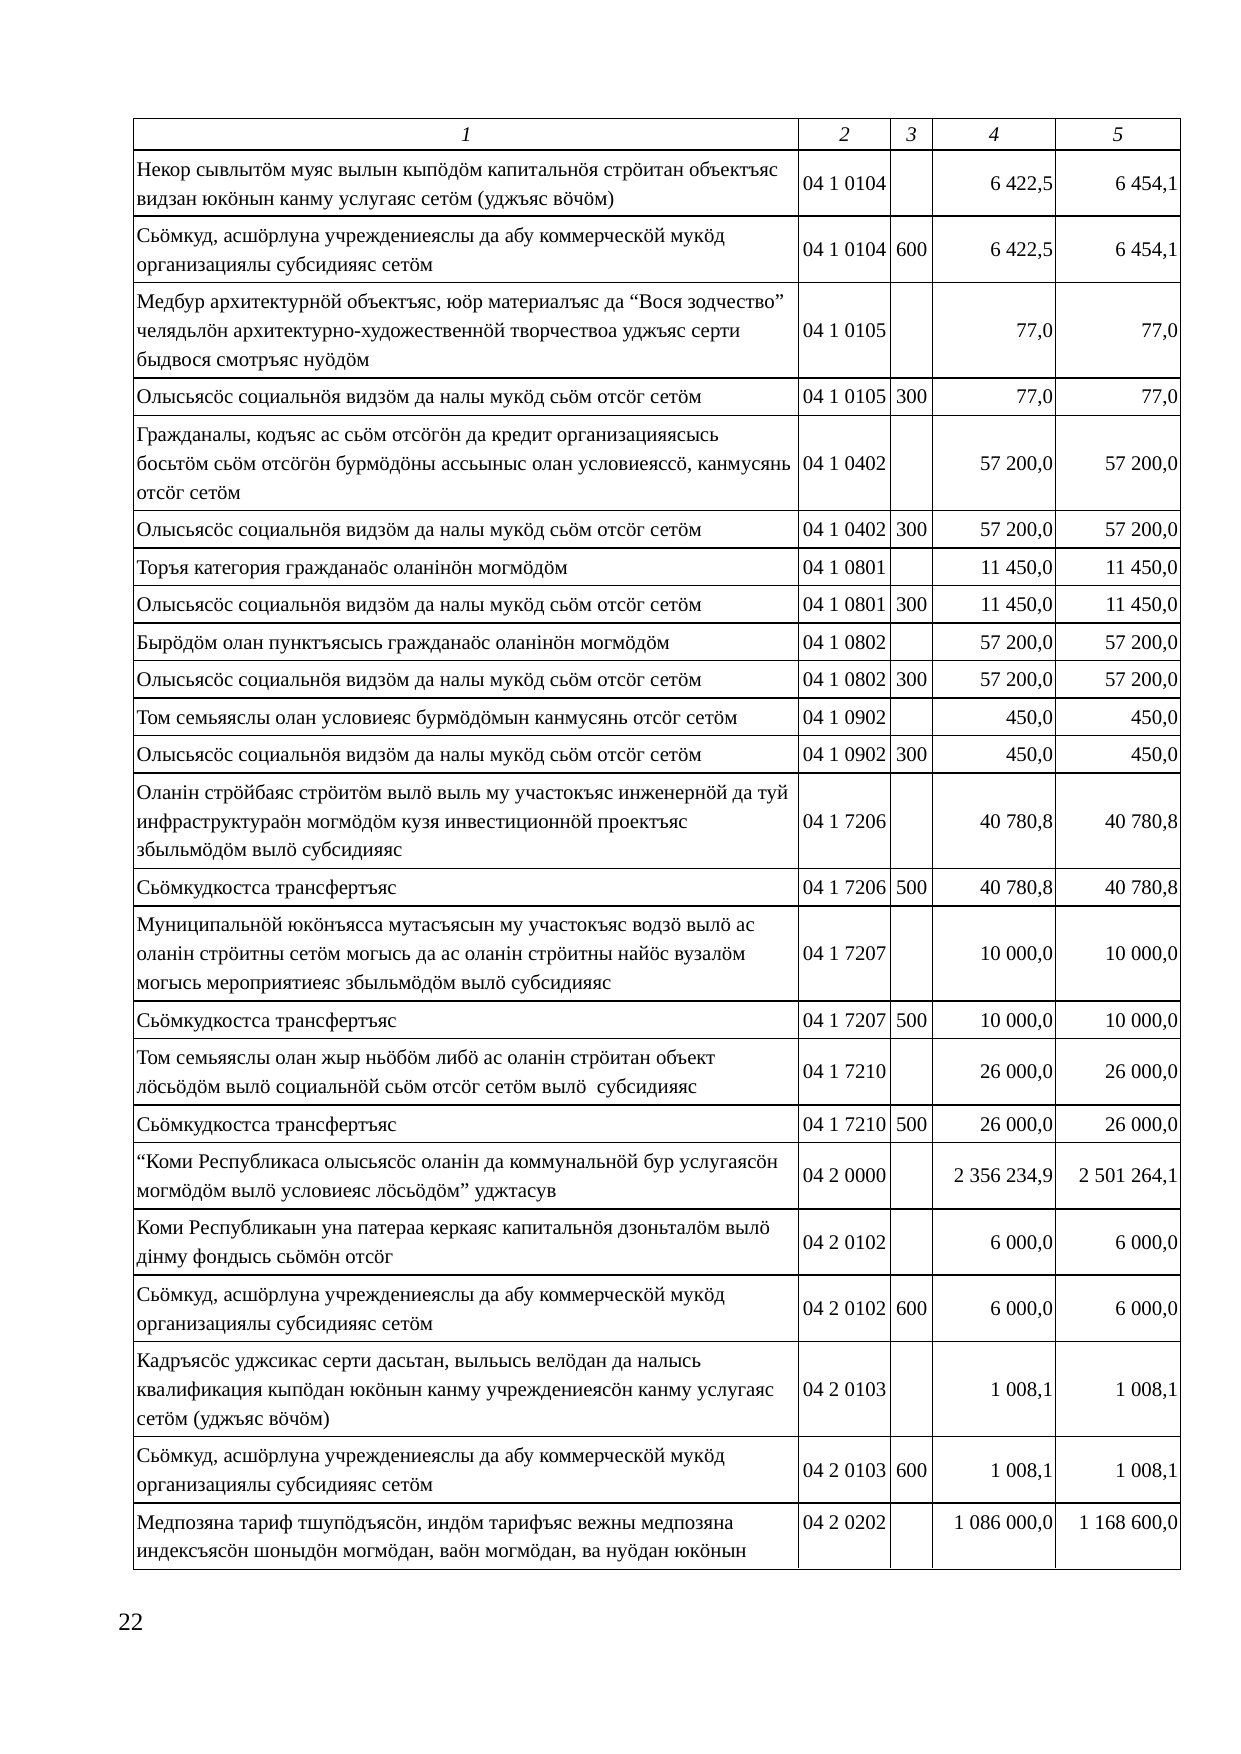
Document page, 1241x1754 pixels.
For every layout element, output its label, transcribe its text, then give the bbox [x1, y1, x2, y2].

table_cell Сьӧмкуд, асшӧрлуна учреждениеяслы да абу коммерческӧй мукӧд организациялы субсидияяс сетӧм [134, 1437, 798, 1502]
table_cell 11 450,0 [933, 586, 1055, 622]
table_cell [891, 1143, 932, 1208]
table_cell Сьӧмкудкостса трансфертъяс [134, 869, 798, 905]
table_cell [891, 699, 932, 735]
table_cell 6 000,0 [933, 1276, 1055, 1341]
table_cell 04 2 0202 [799, 1504, 890, 1568]
table_cell [891, 549, 932, 585]
table_cell 6 000,0 [933, 1210, 1055, 1274]
table_cell 1 086 000,0 [933, 1504, 1055, 1568]
table_cell 11 450,0 [1056, 549, 1180, 585]
table_cell 40 780,8 [1056, 774, 1180, 867]
table_cell 04 2 0000 [799, 1143, 890, 1208]
table_cell Некор сывлытӧм муяс вылын кыпӧдӧм капитальнӧя стрӧитан объектъяс видзан юкӧнын канму услугаяс сетӧм (уджъяс вӧчӧм) [134, 151, 798, 215]
table_cell 1 008,1 [933, 1342, 1055, 1436]
table_cell 600 [891, 217, 932, 282]
table_cell Том семьяяслы олан условиеяс бурмӧдӧмын канмусянь отсӧг сетӧм [134, 699, 798, 735]
table_cell 04 1 7207 [799, 1002, 890, 1038]
table_cell 6 454,1 [1056, 217, 1180, 282]
table_cell 26 000,0 [1056, 1039, 1180, 1104]
table_cell 77,0 [933, 283, 1055, 377]
table_cell 2 356 234,9 [933, 1143, 1055, 1208]
table_cell [891, 1342, 932, 1436]
table_cell 04 1 0402 [799, 511, 890, 547]
table_cell 57 200,0 [933, 511, 1055, 547]
table_cell 04 1 0902 [799, 736, 890, 772]
table_header 3 [891, 119, 932, 149]
table_cell [891, 907, 932, 1000]
table_cell 04 1 7206 [799, 869, 890, 905]
table_cell Коми Республикаын уна патераа керкаяс капитальнӧя дзоньталӧм вылӧ дінму фондысь сьӧмӧн отсӧг [134, 1210, 798, 1274]
table_cell 300 [891, 511, 932, 547]
table_cell 300 [891, 379, 932, 414]
table_cell [891, 151, 932, 215]
table_cell 450,0 [1056, 699, 1180, 735]
table_cell 40 780,8 [933, 774, 1055, 867]
table_cell [891, 416, 932, 510]
table_cell Сьӧмкуд, асшӧрлуна учреждениеяслы да абу коммерческӧй мукӧд организациялы субсидияяс сетӧм [134, 217, 798, 282]
table_cell 04 1 7206 [799, 774, 890, 867]
table_cell 450,0 [933, 736, 1055, 772]
table_cell [891, 1039, 932, 1104]
table_cell Олысьясӧс социальнӧя видзӧм да налы мукӧд сьӧм отсӧг сетӧм [134, 511, 798, 547]
table_cell 04 1 0801 [799, 549, 890, 585]
table_cell 10 000,0 [1056, 1002, 1180, 1038]
table_cell 6 454,1 [1056, 151, 1180, 215]
table_header 4 [933, 119, 1055, 149]
table_cell Олысьясӧс социальнӧя видзӧм да налы мукӧд сьӧм отсӧг сетӧм [134, 586, 798, 622]
table_cell Том семьяяслы олан жыр ньӧбӧм либӧ ас оланін стрӧитан объект лӧсьӧдӧм вылӧ социальнӧй сьӧм отсӧг сетӧм вылӧ субсидияяс [134, 1039, 798, 1104]
table_cell 450,0 [933, 699, 1055, 735]
table_cell 04 1 0801 [799, 586, 890, 622]
table_cell 04 2 0103 [799, 1342, 890, 1436]
table_cell 450,0 [1056, 736, 1180, 772]
table_cell 40 780,8 [933, 869, 1055, 905]
table_cell Олысьясӧс социальнӧя видзӧм да налы мукӧд сьӧм отсӧг сетӧм [134, 379, 798, 414]
table_cell Муниципальнӧй юкӧнъясса мутасъясын му участокъяс водзӧ вылӧ ас оланін стрӧитны сетӧм могысь да ас оланін стрӧитны найӧс вузалӧм могысь мероприятиеяс збыльмӧдӧм вылӧ субсидияяс [134, 907, 798, 1000]
table_cell 11 450,0 [933, 549, 1055, 585]
table_cell 77,0 [933, 379, 1055, 414]
table_cell 6 422,5 [933, 151, 1055, 215]
table_cell [891, 774, 932, 867]
table_cell 40 780,8 [1056, 869, 1180, 905]
table_cell “Коми Республикаса олысьясӧс оланін да коммунальнӧй бур услугаясӧн могмӧдӧм вылӧ условиеяс лӧсьӧдӧм” уджтасув [134, 1143, 798, 1208]
table_cell 04 2 0102 [799, 1210, 890, 1274]
table_cell 500 [891, 1106, 932, 1141]
table_cell [891, 624, 932, 660]
table_cell Олысьясӧс социальнӧя видзӧм да налы мукӧд сьӧм отсӧг сетӧм [134, 661, 798, 697]
table_cell 57 200,0 [1056, 511, 1180, 547]
table_cell 04 1 0105 [799, 379, 890, 414]
table_cell 77,0 [1056, 283, 1180, 377]
table_cell [891, 1210, 932, 1274]
table_cell 10 000,0 [933, 1002, 1055, 1038]
table_cell 04 1 7210 [799, 1039, 890, 1104]
table_cell 04 1 0104 [799, 151, 890, 215]
table_cell 6 000,0 [1056, 1276, 1180, 1341]
table_cell Сьӧмкудкостса трансфертъяс [134, 1002, 798, 1038]
table_cell 600 [891, 1276, 932, 1341]
table_cell 04 1 7207 [799, 907, 890, 1000]
table_cell 57 200,0 [1056, 661, 1180, 697]
table_cell 04 1 0802 [799, 661, 890, 697]
table_cell 04 2 0102 [799, 1276, 890, 1341]
table_cell 300 [891, 586, 932, 622]
table_cell 1 008,1 [933, 1437, 1055, 1502]
table_cell Бырӧдӧм олан пунктъясысь гражданаӧс оланінӧн могмӧдӧм [134, 624, 798, 660]
table_cell 77,0 [1056, 379, 1180, 414]
table_cell 26 000,0 [933, 1039, 1055, 1104]
table_cell 04 1 0902 [799, 699, 890, 735]
table_cell 500 [891, 869, 932, 905]
table_cell Медпозяна тариф тшупӧдъясӧн, индӧм тарифъяс вежны медпозяна индексъясӧн шоныдӧн могмӧдан, ваӧн могмӧдан, ва нуӧдан юкӧнын [134, 1504, 798, 1568]
table_cell 26 000,0 [1056, 1106, 1180, 1141]
table_cell Олысьясӧс социальнӧя видзӧм да налы мукӧд сьӧм отсӧг сетӧм [134, 736, 798, 772]
table_cell 04 1 0105 [799, 283, 890, 377]
table_cell 2 501 264,1 [1056, 1143, 1180, 1208]
table_cell 6 422,5 [933, 217, 1055, 282]
table_cell 04 2 0103 [799, 1437, 890, 1502]
table_cell [891, 1504, 932, 1568]
table_cell 500 [891, 1002, 932, 1038]
table_header 1 [134, 119, 798, 149]
table_cell [891, 283, 932, 377]
table_cell Гражданалы, кодъяс ас сьӧм отсӧгӧн да кредит организацияясысь босьтӧм сьӧм отсӧгӧн бурмӧдӧны ассьыныс олан условиеяссӧ, канмусянь отсӧг сетӧм [134, 416, 798, 510]
table_cell 57 200,0 [933, 624, 1055, 660]
table_cell 04 1 0402 [799, 416, 890, 510]
table_cell Торъя категория гражданаӧс оланінӧн могмӧдӧм [134, 549, 798, 585]
table_cell 300 [891, 661, 932, 697]
table_cell 11 450,0 [1056, 586, 1180, 622]
table_cell 10 000,0 [933, 907, 1055, 1000]
table_cell Кадръясӧс уджсикас серти дасьтан, выльысь велӧдан да налысь квалификация кыпӧдан юкӧнын канму учреждениеясӧн канму услугаяс сетӧм (уджъяс вӧчӧм) [134, 1342, 798, 1436]
table_cell 26 000,0 [933, 1106, 1055, 1141]
table_cell Сьӧмкудкостса трансфертъяс [134, 1106, 798, 1141]
table_cell 1 168 600,0 [1056, 1504, 1180, 1568]
table_cell 6 000,0 [1056, 1210, 1180, 1274]
table_cell 04 1 0104 [799, 217, 890, 282]
table_cell Сьӧмкуд, асшӧрлуна учреждениеяслы да абу коммерческӧй мукӧд организациялы субсидияяс сетӧм [134, 1276, 798, 1341]
table_cell 57 200,0 [1056, 416, 1180, 510]
table_header 2 [799, 119, 890, 149]
table_header 5 [1056, 119, 1180, 149]
table_cell Медбур архитектурнӧй объектъяс, юӧр материалъяс да “Вося зодчество” челядьлӧн архитектурно-художественнӧй творчествоа уджъяс серти быдвося смотръяс нуӧдӧм [134, 283, 798, 377]
table_cell 57 200,0 [1056, 624, 1180, 660]
table_cell 600 [891, 1437, 932, 1502]
table_cell 04 1 0802 [799, 624, 890, 660]
table_cell 10 000,0 [1056, 907, 1180, 1000]
table_cell 300 [891, 736, 932, 772]
table_cell 1 008,1 [1056, 1437, 1180, 1502]
table_cell 57 200,0 [933, 661, 1055, 697]
table_cell 1 008,1 [1056, 1342, 1180, 1436]
table_cell 57 200,0 [933, 416, 1055, 510]
table_cell 04 1 7210 [799, 1106, 890, 1141]
table_cell Оланін стрӧйбаяс стрӧитӧм вылӧ выль му участокъяс инженернӧй да туй инфраструктураӧн могмӧдӧм кузя инвестиционнӧй проектъяс збыльмӧдӧм вылӧ субсидияяс [134, 774, 798, 867]
